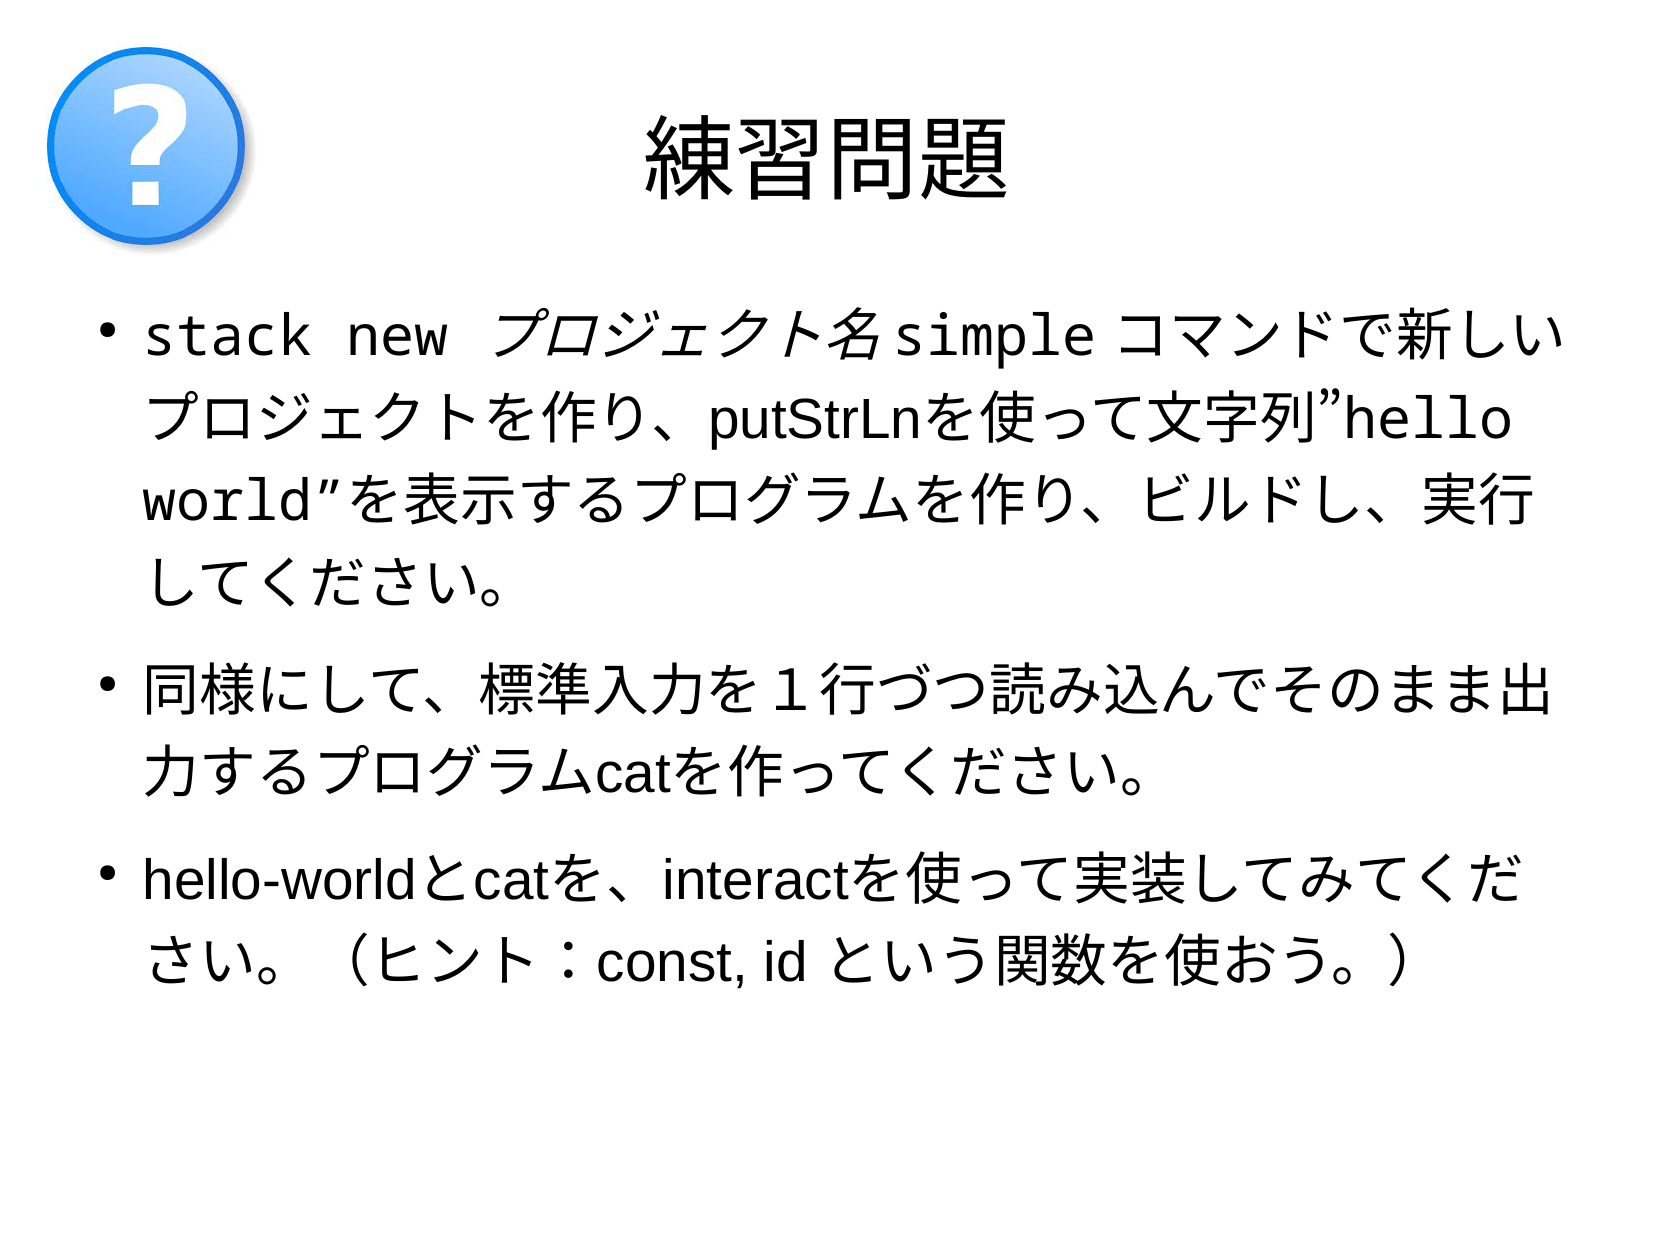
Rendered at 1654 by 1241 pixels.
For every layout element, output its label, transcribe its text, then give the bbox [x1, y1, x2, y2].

title 練習問題 [260, 49, 1571, 257]
list stack new プロジェクト名 simple コマンドで新しいプロジェクトを作り、putStrLnを使って文字列”hello world”を表示するプログラムを作り、ビルドし、実行してください。 同様にして、標準入力を１行づつ読み込んでそのまま出力するプログラムcatを作ってください。 hello-worldとcatを、interactを使って実装してみてください。（ヒント：const, id という関数を使おう。） [82, 290, 1571, 1010]
picture [38, 35, 260, 257]
